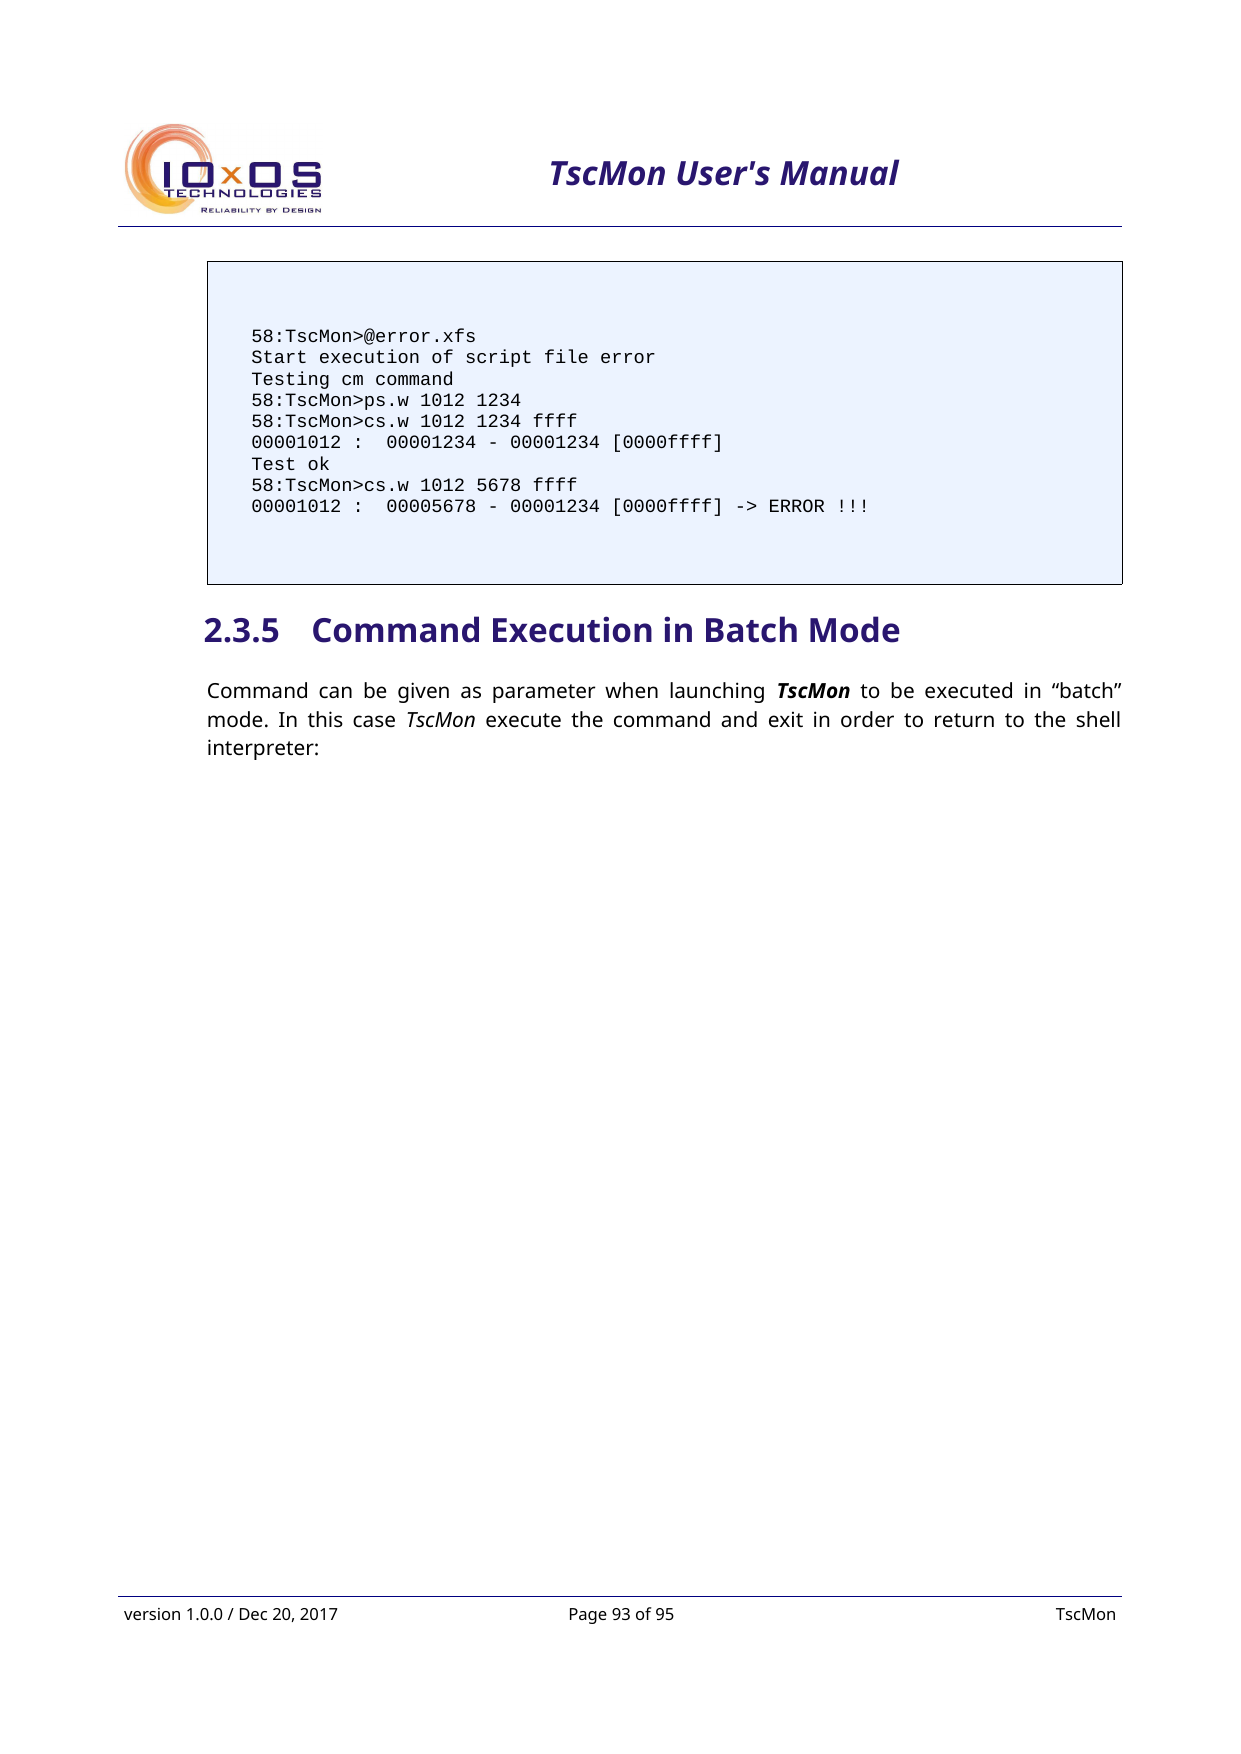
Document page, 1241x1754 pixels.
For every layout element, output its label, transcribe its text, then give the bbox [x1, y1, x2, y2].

text Start execution of script file error [208, 348, 1122, 369]
text Command can be given as parameter when launching TscMon to be executed in “batch” mode. In this case TscMon execute the command and exit in order to return to the shell interpreter: [207, 676, 1122, 762]
subtitle Command Execution in Batch Mode [195, 607, 1122, 653]
text 58:TscMon>@error.xfs [208, 312, 1122, 348]
text 58:TscMon>cs.w 1012 5678 ffff [208, 476, 1122, 497]
text Testing cm command [208, 369, 1122, 391]
picture [123, 123, 323, 217]
text 58:TscMon>cs.w 1012 1234 ffff [208, 412, 1122, 433]
text 58:TscMon>ps.w 1012 1234 [208, 391, 1122, 412]
text 00001012 : 00005678 - 00001234 [0000ffff] -> ERROR !!! [208, 497, 1122, 533]
text Test ok [208, 454, 1122, 476]
text 00001012 : 00001234 - 00001234 [0000ffff] [208, 433, 1122, 454]
